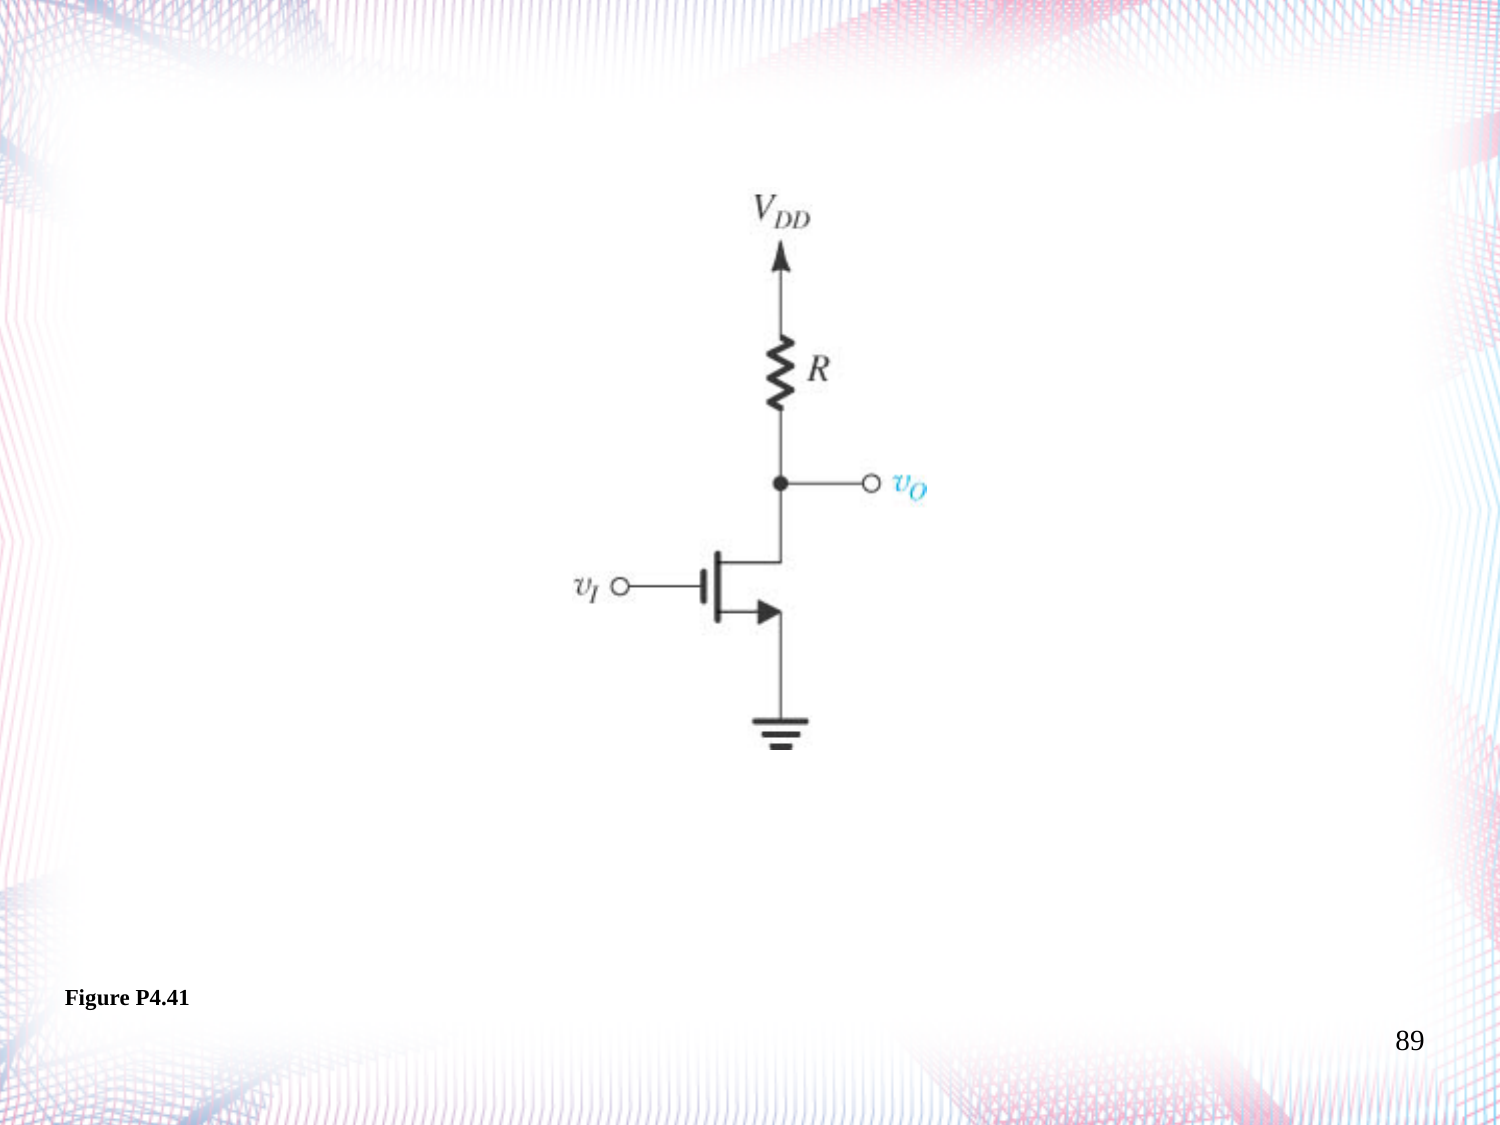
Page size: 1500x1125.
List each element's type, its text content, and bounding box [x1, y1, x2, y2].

text_box Figure P4.41 [49, 975, 1213, 1018]
picture [0, 0, 1500, 1125]
